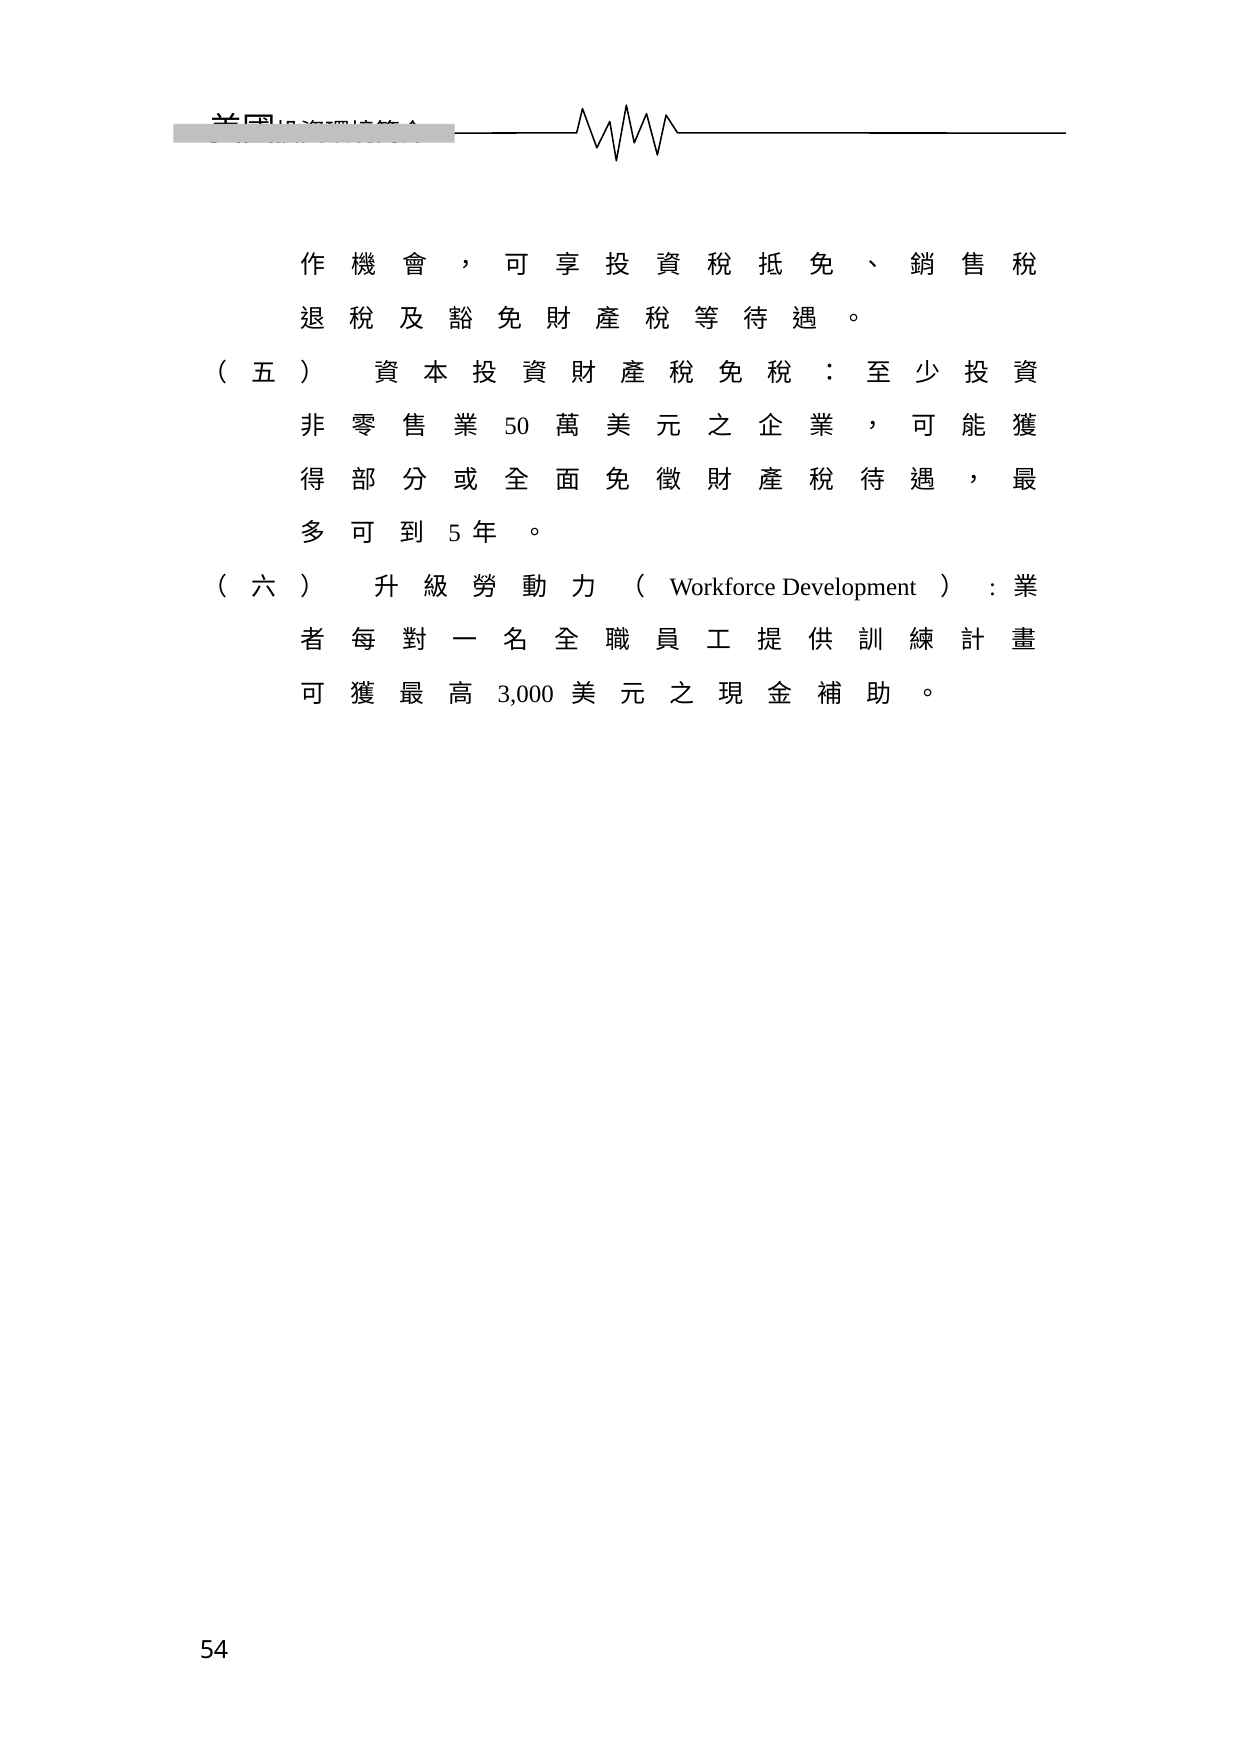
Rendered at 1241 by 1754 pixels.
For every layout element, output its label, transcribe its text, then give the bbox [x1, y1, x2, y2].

text 作機會，可享投資稅抵免、銷售稅退稅及豁免財產稅等待遇。 [202, 236, 1063, 343]
text （五） 資本投資財產稅免稅：至少投資非零售業50萬美元之企業，可能獲得部分或全面免徵財產稅待遇，最多可到5年。 [202, 343, 1063, 557]
text （六） 升級勞動力（Workforce Development）:業者每對一名全職員工提供訓練計畫，可獲最高3,000美元之現金補助。 [202, 557, 1063, 718]
